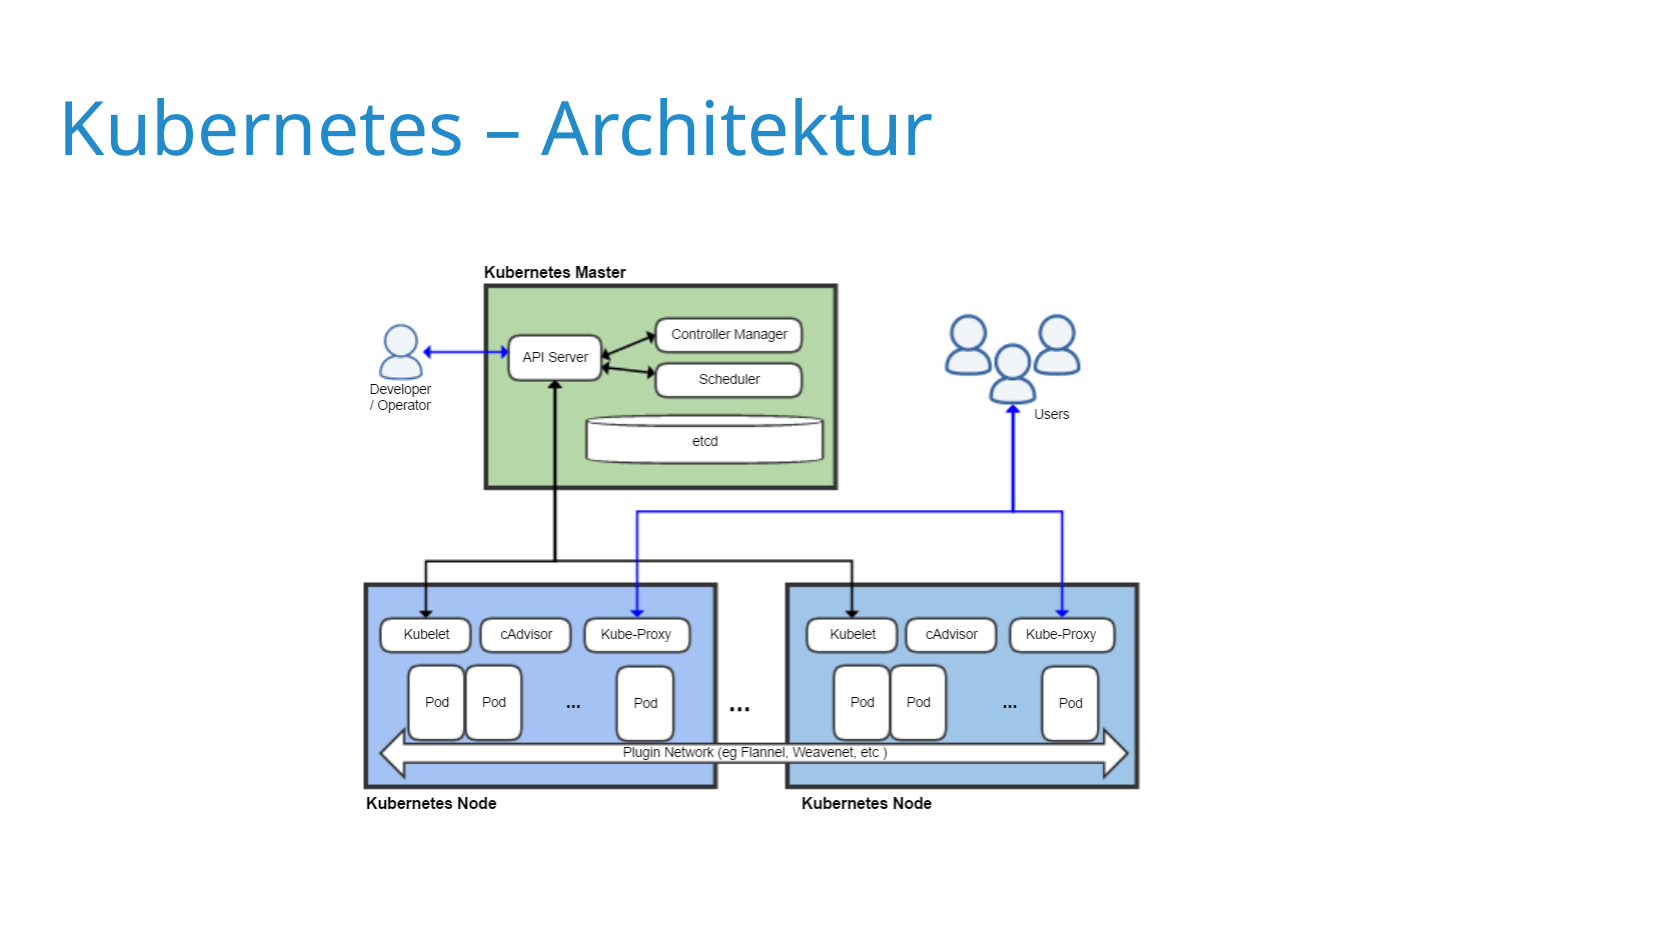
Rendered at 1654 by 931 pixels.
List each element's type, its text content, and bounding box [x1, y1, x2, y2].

picture [312, 236, 1203, 866]
title Kubernetes – Architektur [59, 59, 1595, 178]
